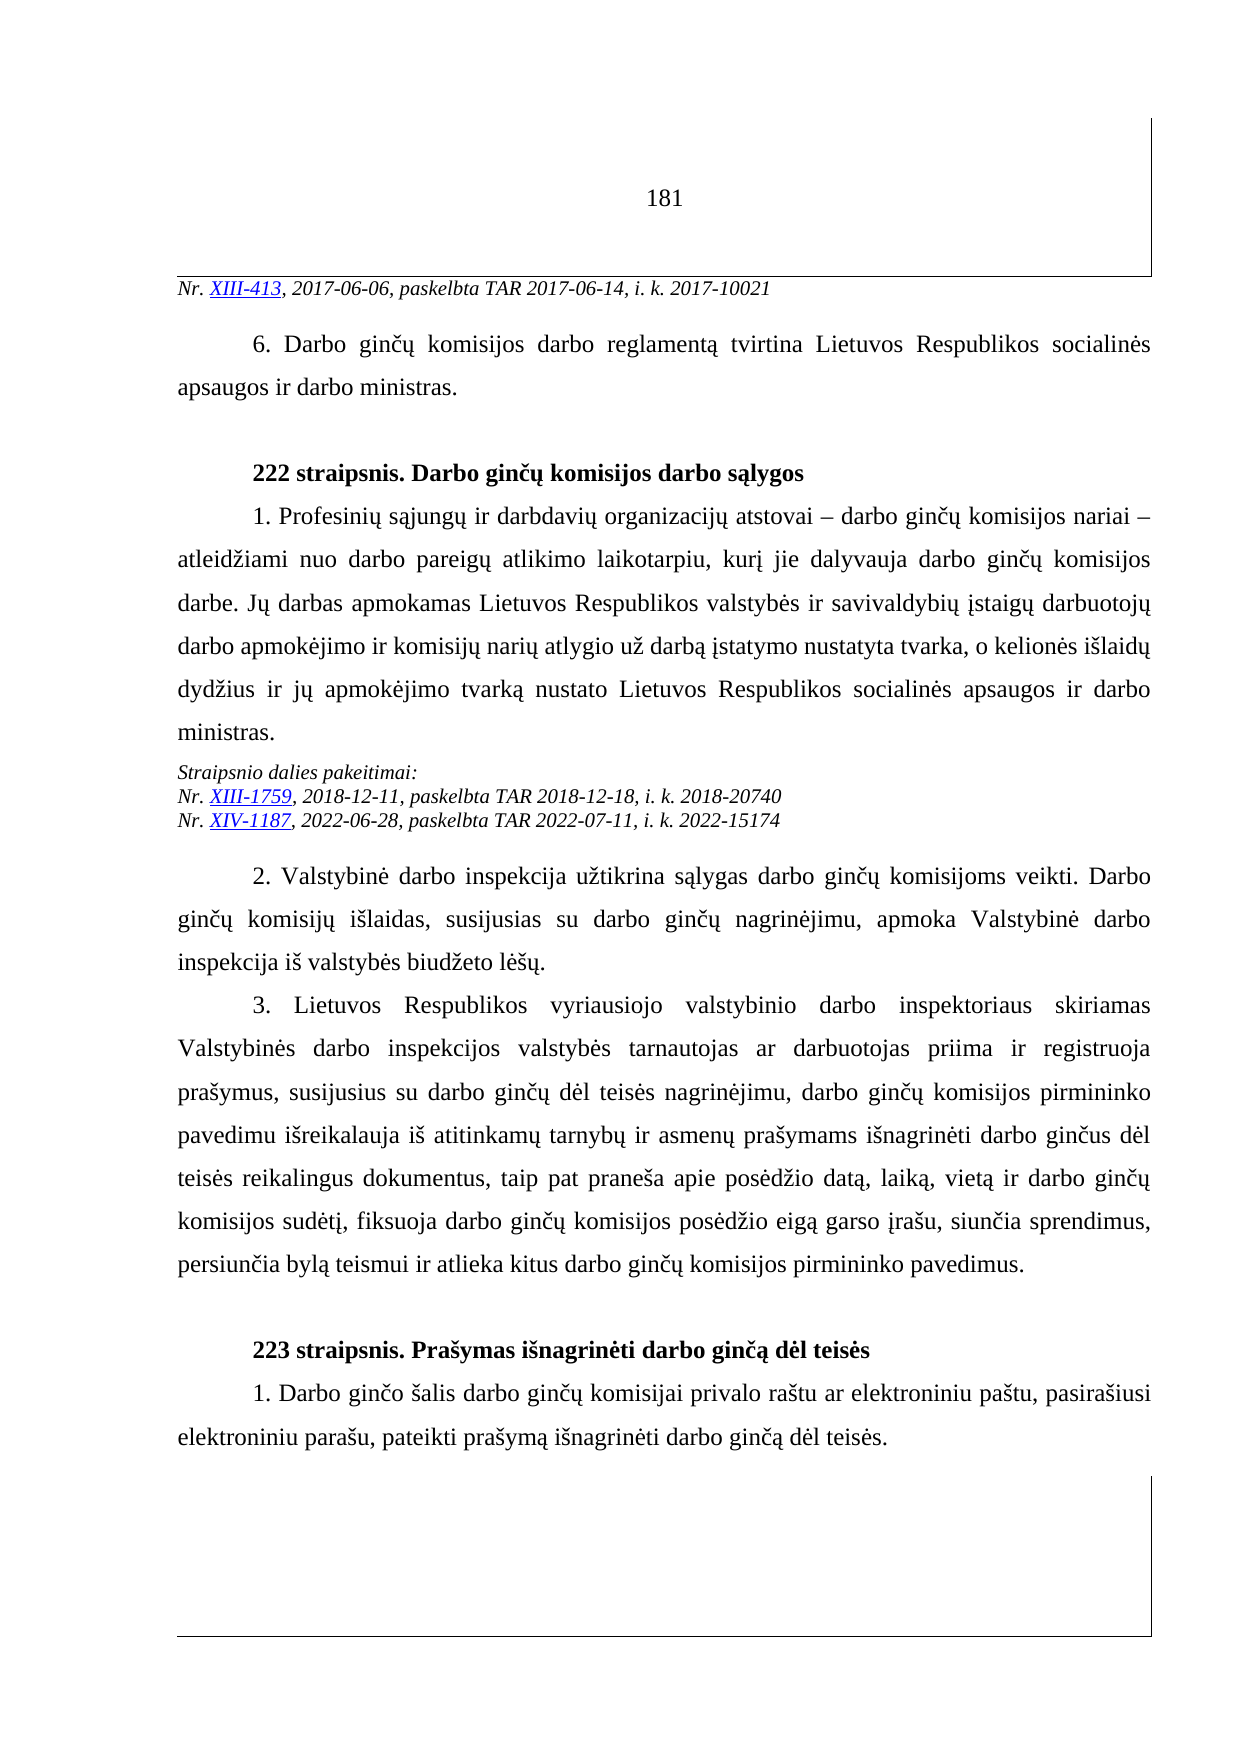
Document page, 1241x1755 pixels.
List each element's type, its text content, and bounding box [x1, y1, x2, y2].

text 3. Lietuvos Respublikos vyriausiojo valstybinio darbo inspektoriaus skiriamas Valstybinės darbo inspekcijos valstybės tarnautojas ar darbuotojas priima ir registruoja prašymus, susijusius su darbo ginčų dėl teisės nagrinėjimu, darbo ginčų komisijos pirmininko pavedimu išreikalauja iš atitinkamų tarnybų ir asmenų prašymams išnagrinėti darbo ginčus dėl teisės reikalingus dokumentus, taip pat praneša apie posėdžio datą, laiką, vietą ir darbo ginčų komisijos sudėtį, fiksuoja darbo ginčų komisijos posėdžio eigą garso įrašu, siunčia sprendimus, persiunčia bylą teismui ir atlieka kitus darbo ginčų komisijos pirmininko pavedimus. [177, 990, 1152, 1278]
text 2. Valstybinė darbo inspekcija užtikrina sąlygas darbo ginčų komisijoms veikti. Darbo ginčų komisijų išlaidas, susijusias su darbo ginčų nagrinėjimu, apmoka Valstybinė darbo inspekcija iš valstybės biudžeto lėšų. [177, 861, 1152, 976]
text 1. Profesinių sąjungų ir darbdavių organizacijų atstovai – darbo ginčų komisijos nariai – atleidžiami nuo darbo pareigų atlikimo laikotarpiu, kurį jie dalyvauja darbo ginčų komisijos darbe. Jų darbas apmokamas Lietuvos Respublikos valstybės ir savivaldybių įstaigų darbuotojų darbo apmokėjimo ir komisijų narių atlygio už darbą įstatymo nustatyta tvarka, o kelionės išlaidų dydžius ir jų apmokėjimo tvarką nustato Lietuvos Respublikos socialinės apsaugos ir darbo ministras. [177, 501, 1152, 746]
text Nr. XIV-1187, 2022-06-28, paskelbta TAR 2022-07-11, i. k. 2022-15174 [177, 808, 1152, 832]
text Nr. XIII-413, 2017-06-06, paskelbta TAR 2017-06-14, i. k. 2017-10021 [177, 276, 1152, 300]
subtitle 222 straipsnis. Darbo ginčų komisijos darbo sąlygos [177, 458, 1152, 487]
subtitle 1. Darbo ginčo šalis darbo ginčų komisijai privalo raštu ar elektroniniu paštu, pasirašiusi elektroniniu parašu, pateikti prašymą išnagrinėti darbo ginčą dėl teisės. [177, 1378, 1152, 1450]
text Nr. XIII-1759, 2018-12-11, paskelbta TAR 2018-12-18, i. k. 2018-20740 [177, 784, 1152, 808]
text 223 straipsnis. Prašymas išnagrinėti darbo ginčą dėl teisės [177, 1335, 1152, 1364]
text Straipsnio dalies pakeitimai: [177, 760, 1152, 784]
text 6. Darbo ginčų komisijos darbo reglamentą tvirtina Lietuvos Respublikos socialinės apsaugos ir darbo ministras. [177, 329, 1152, 401]
